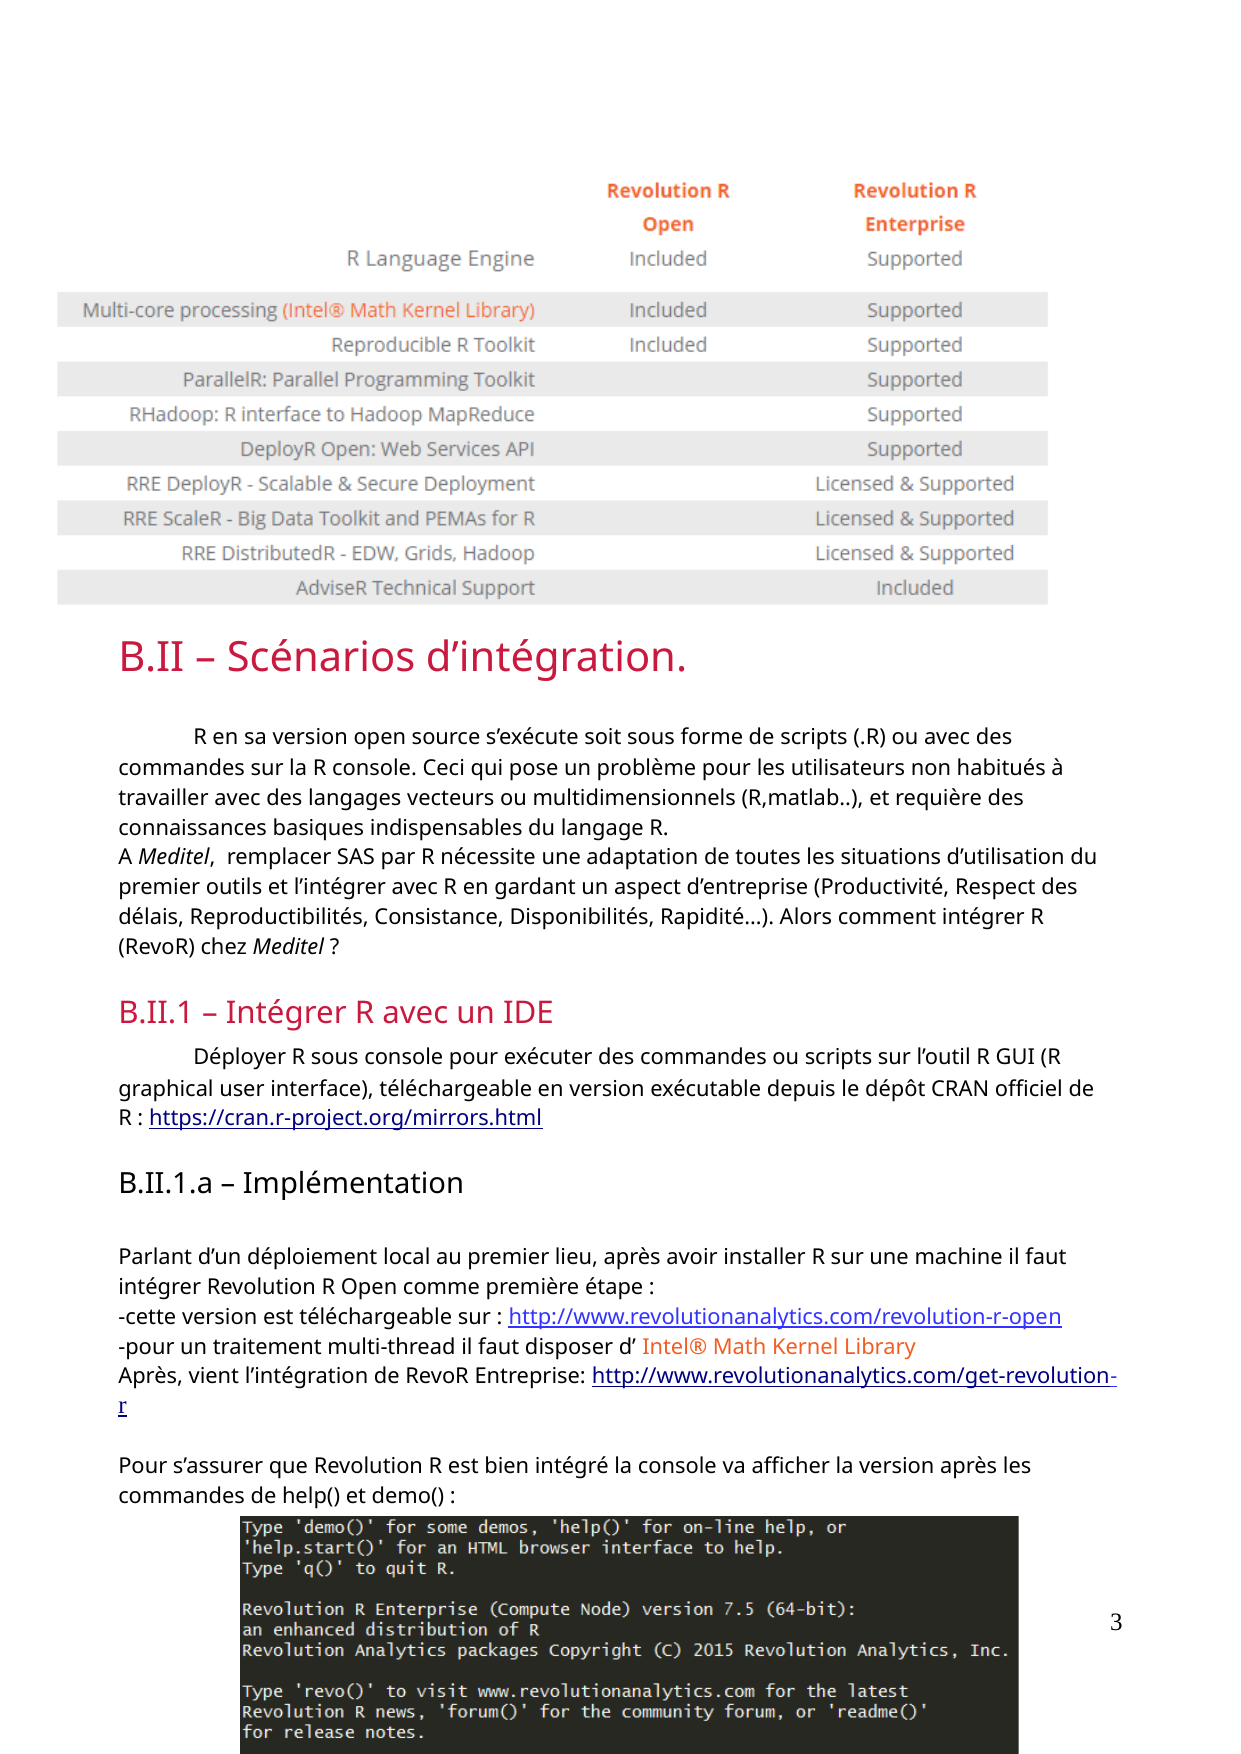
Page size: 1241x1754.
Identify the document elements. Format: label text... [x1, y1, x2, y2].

picture [240, 1516, 1019, 1754]
text Après, vient l’intégration de RevoR Entreprise: http://www.revolutionanalytics.com/get-revolution-r [118, 1361, 1122, 1420]
text R en sa version open source s’exécute soit sous forme de scripts (.R) ou avec des commandes sur la R console. Ceci qui pose un problème pour les utilisateurs non habitués à travailler avec des langages vecteurs ou multidimensionnels (R,matlab..), et requière des connaissances basiques indispensables du langage R. [118, 718, 1122, 841]
text Parlant d’un déploiement local au premier lieu, après avoir installer R sur une machine il faut intégrer Revolution R Open comme première étape : [118, 1241, 1122, 1301]
text Pour s’assurer que Revolution R est bien intégré la console va afficher la version après les commandes de help() et demo() : [118, 1450, 1122, 1509]
text -pour un traitement multi-thread il faut disposer d’ Intel® Math Kernel Library [118, 1331, 1122, 1361]
text B.II.1 – Intégrer R avec un IDE [118, 990, 1122, 1033]
picture [57, 159, 1062, 627]
text A Meditel, remplacer SAS par R nécessite une adaptation de toutes les situations d’utilisation du premier outils et l’intégrer avec R en gardant un aspect d’entreprise (Productivité, Respect des délais, Reproductibilités, Consistance, Disponibilités, Rapidité…). Alors comment intégrer R (RevoR) chez Meditel ? [118, 841, 1122, 961]
text -cette version est téléchargeable sur : http://www.revolutionanalytics.com/revolution-r-open [118, 1301, 1122, 1331]
text B.II – Scénarios d’intégration. [118, 627, 1122, 684]
text Déployer R sous console pour exécuter des commandes ou scripts sur l’outil R GUI (R graphical user interface), téléchargeable en version exécutable depuis le dépôt CRAN officiel de R : https://cran.r-project.org/mirrors.html [118, 1033, 1122, 1132]
text B.II.1.a – Implémentation [118, 1162, 1122, 1202]
